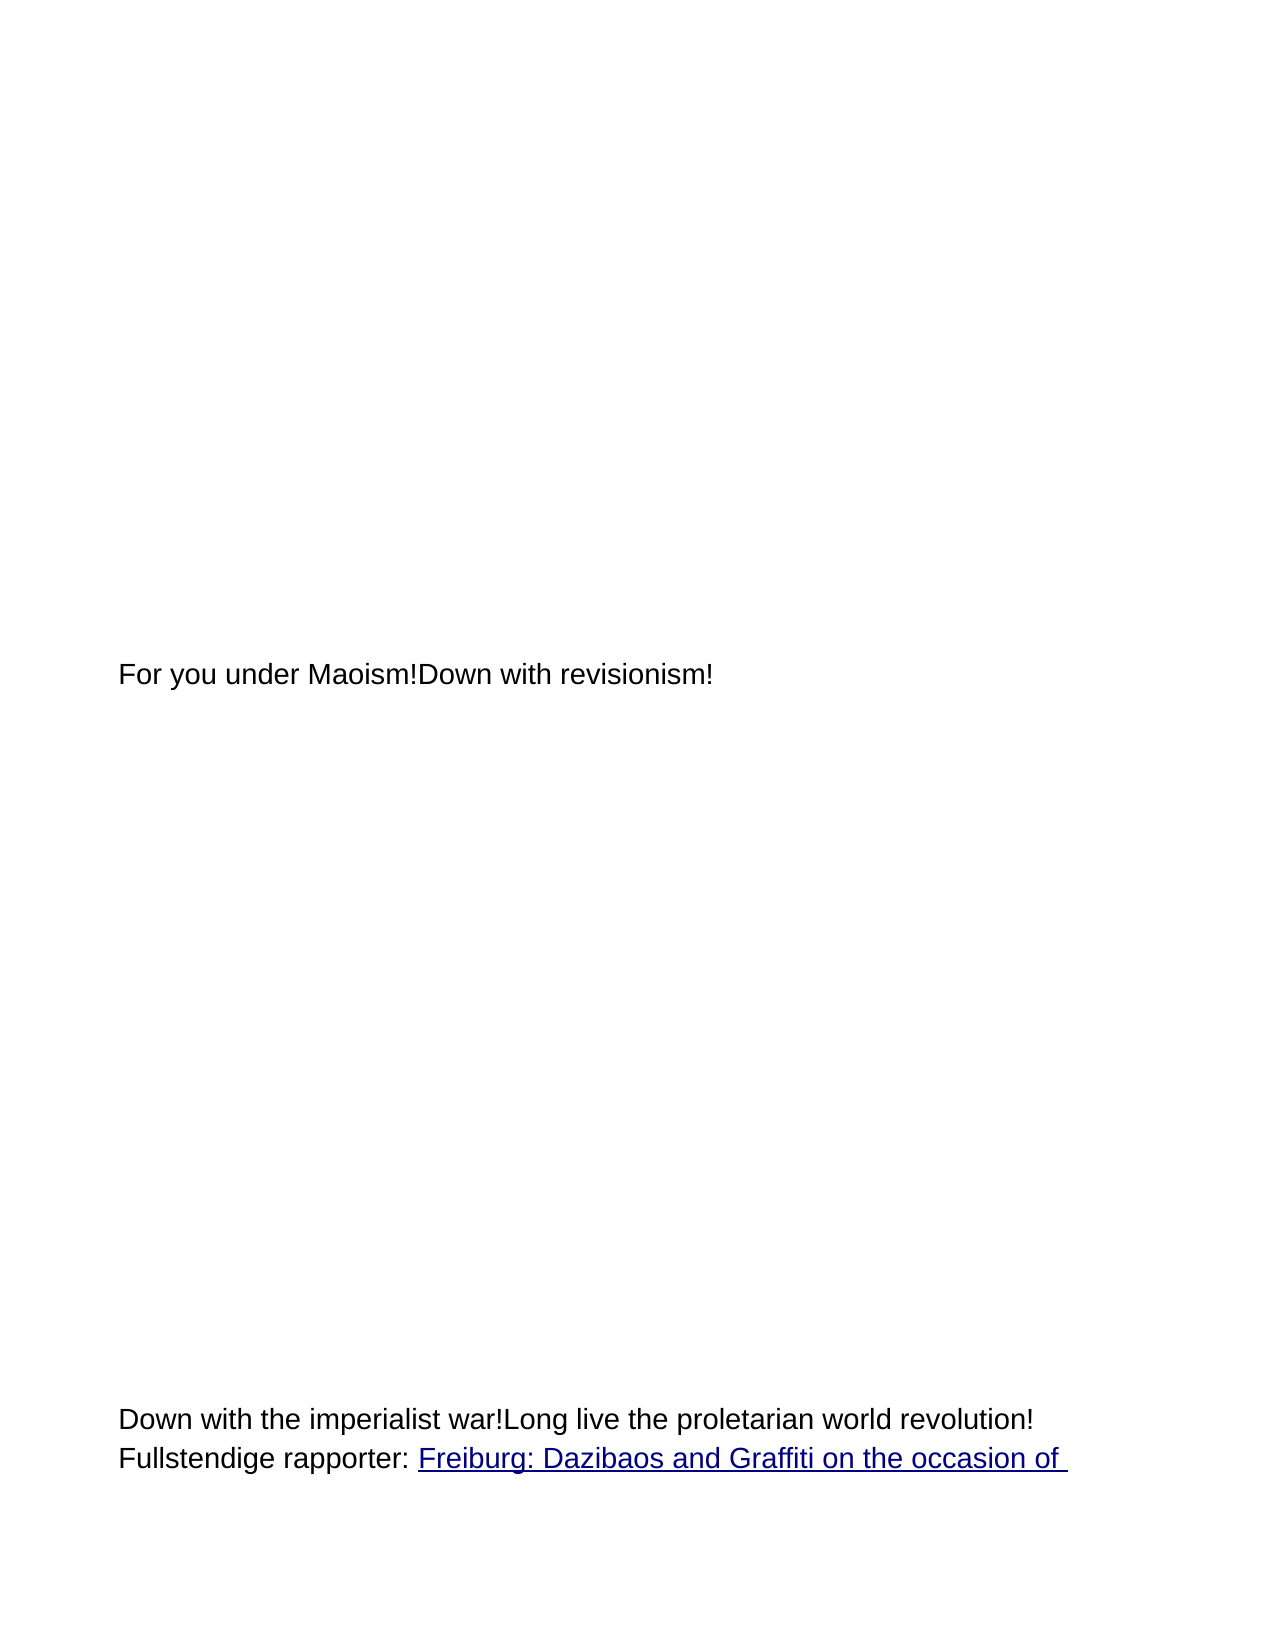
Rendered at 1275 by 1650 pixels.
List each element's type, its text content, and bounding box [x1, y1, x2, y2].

text For you under Maoism!Down with revisionism! [118, 118, 1157, 690]
text Down with the imperialist war!Long live the proletarian world revolution!Fullstendige rapporter: Freiburg: Dazibaos and Graffiti on the occasion of [118, 710, 1157, 1474]
